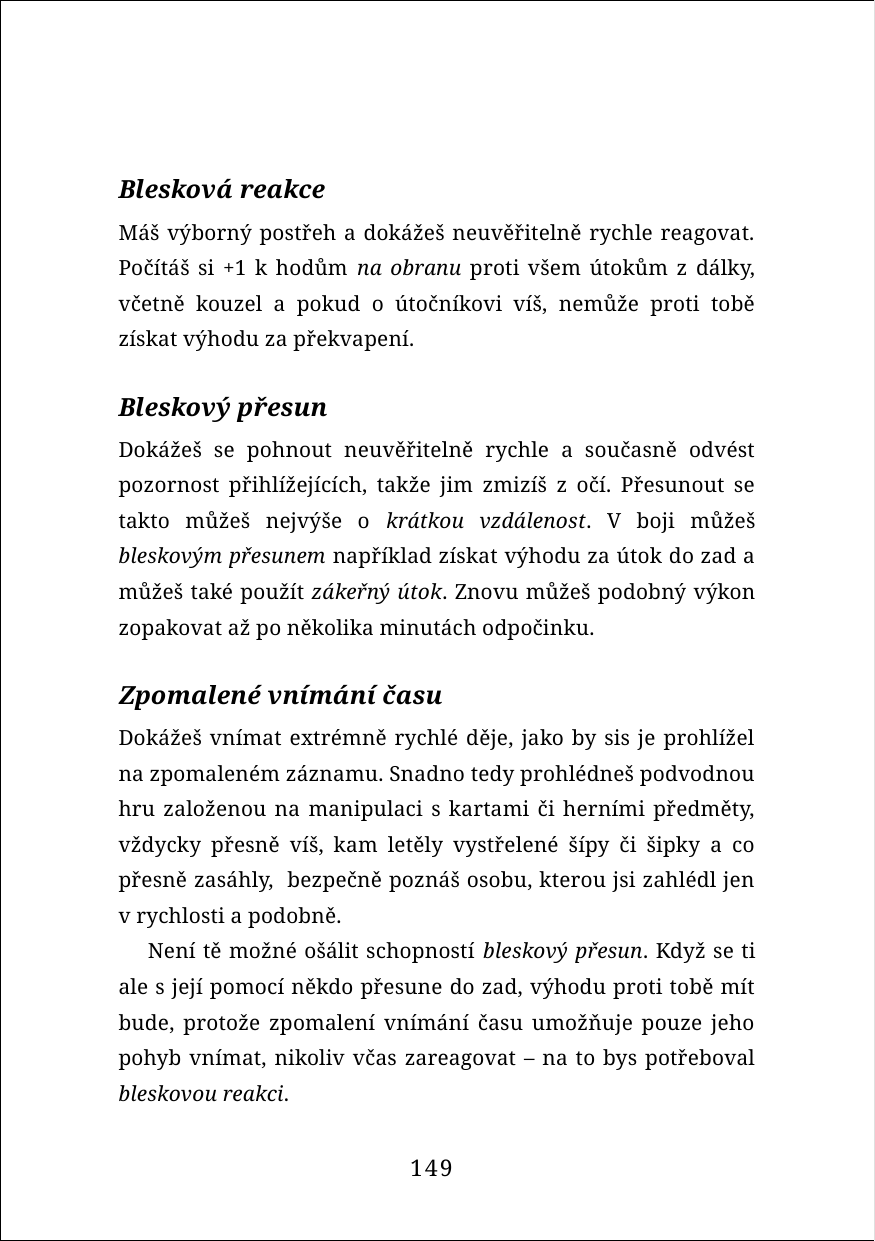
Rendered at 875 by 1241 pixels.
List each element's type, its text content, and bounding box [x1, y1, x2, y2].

subtitle Zpomalené vnímání času [118, 678, 756, 712]
subtitle Blesková reakce [118, 172, 756, 206]
text Dokážeš se pohnout neuvěřitelně rychle a současně odvést pozornost přihlížejících, takže jim zmizíš z očí. Přesunout se takto můžeš nejvýše o krátkou vzdálenost. V boji můžeš bleskovým přesunem například získat výhodu za útok do zad a můžeš také použít zákeřný útok. Znovu můžeš podobný výkon zopakovat až po několika minutách odpočinku. [118, 435, 756, 641]
text Máš výborný postřeh a dokážeš neuvěřitelně rychle reagovat. Počítáš si +1 k hodům na obranu proti všem útokům z dálky, včetně kouzel a pokud o útočníkovi víš, nemůže proti tobě získat výhodu za překvapení. [118, 218, 756, 353]
text Dokážeš vnímat extrémně rychlé děje, jako by sis je prohlížel na zpomaleném záznamu. Snadno tedy prohlédneš podvodnou hru založenou na manipulaci s kartami či herními předměty, vždycky přesně víš, kam letěly vystřelené šípy či šipky a co přesně zasáhly, bezpečně poznáš osobu, kterou jsi zahlédl jen v rychlosti a podobně. Není tě možné ošálit schopností bleskový přesun. Když se ti ale s její pomocí někdo přesune do zad, výhodu proti tobě mít bude, protože zpomalení vnímání času umožňuje pouze jeho pohyb vnímat, nikoliv včas zareagovat – na to bys potřeboval bleskovou reakci. [118, 723, 756, 1107]
subtitle Bleskový přesun [118, 389, 756, 423]
